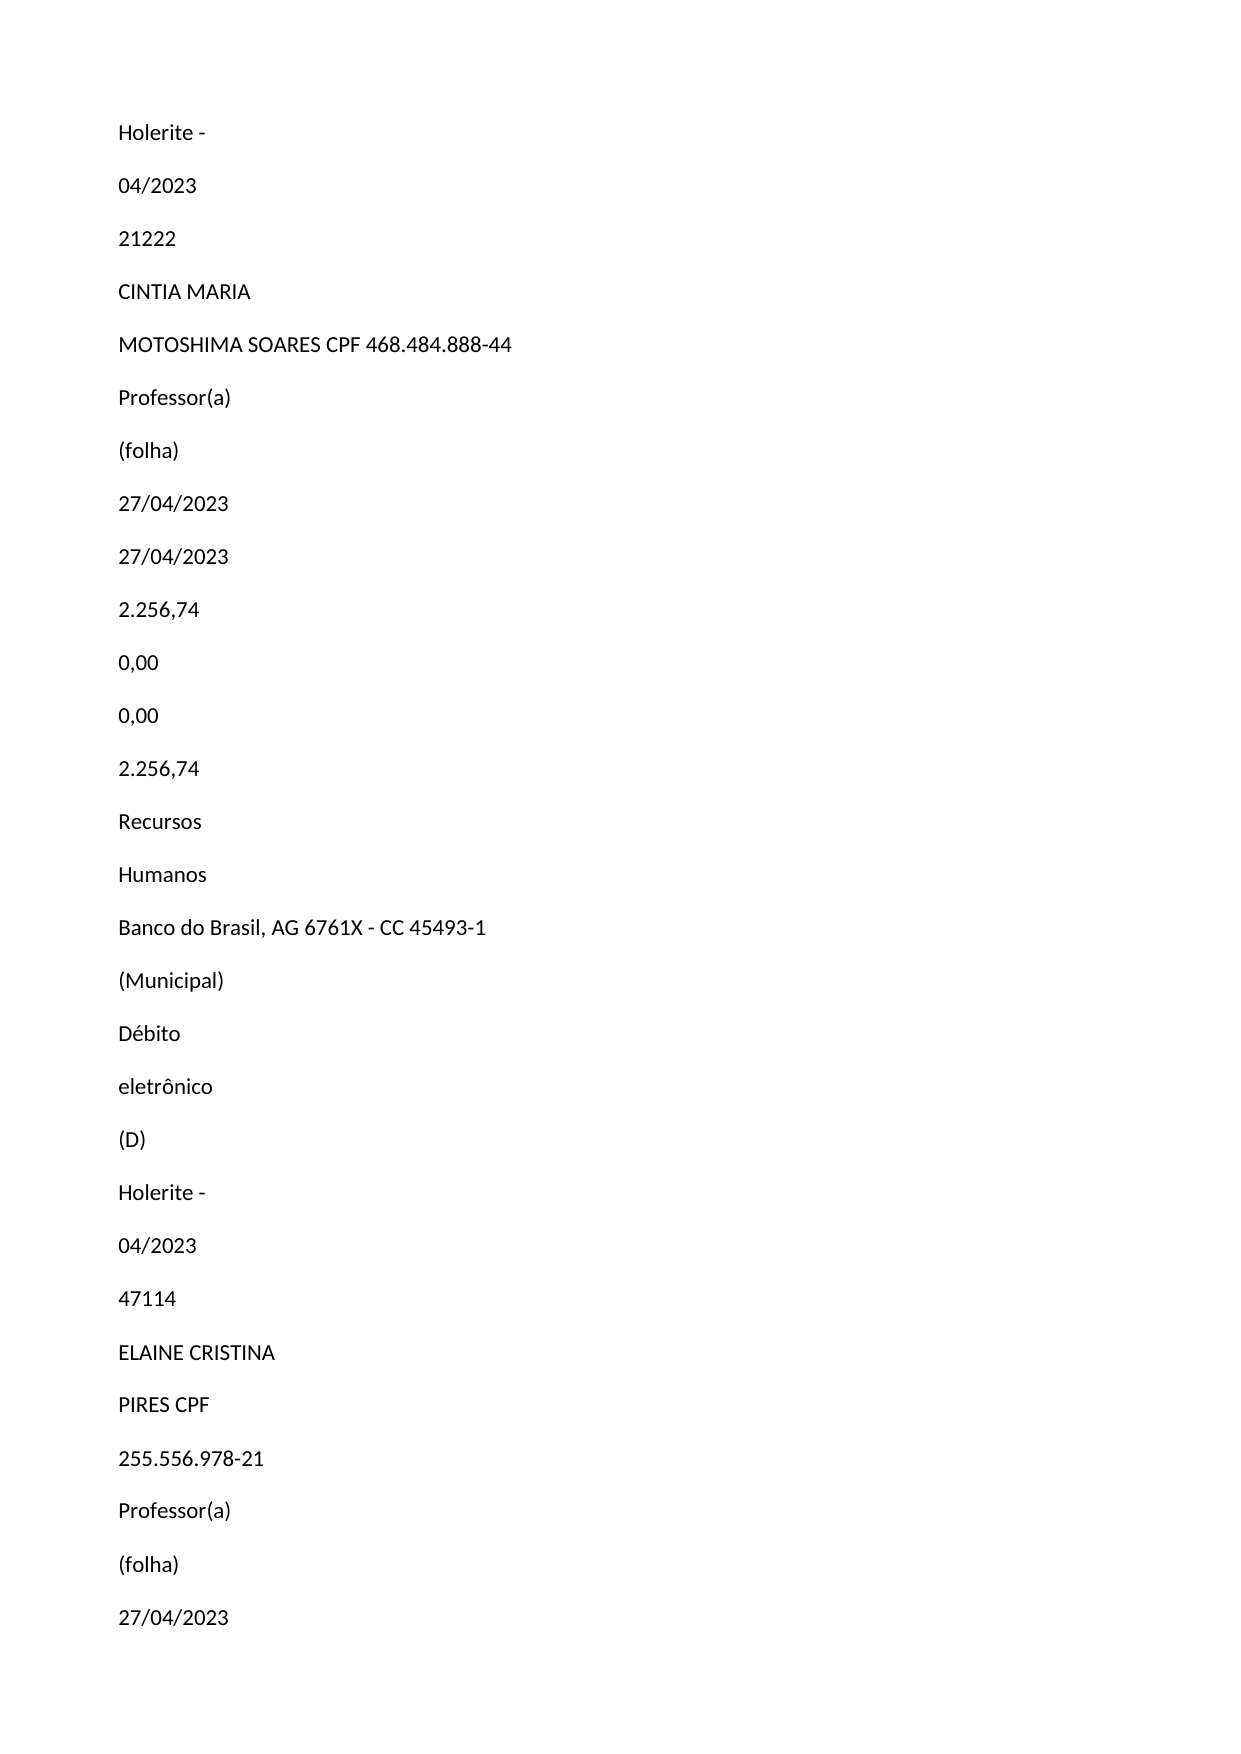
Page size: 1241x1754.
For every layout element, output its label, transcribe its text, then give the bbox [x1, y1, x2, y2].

text Professor(a) [118, 1497, 1122, 1525]
text 2.256,74 [118, 754, 1122, 782]
text Holerite - [118, 118, 1122, 146]
text 21222 [118, 224, 1122, 252]
text Professor(a) [118, 383, 1122, 411]
text 04/2023 [118, 171, 1122, 199]
text (folha) [118, 1550, 1122, 1578]
text 2.256,74 [118, 595, 1122, 623]
text Holerite - [118, 1178, 1122, 1207]
text 27/04/2023 [118, 542, 1122, 570]
text PIRES CPF [118, 1391, 1122, 1419]
text eletrônico [118, 1072, 1122, 1101]
text 255.556.978-21 [118, 1444, 1122, 1472]
text Recursos [118, 807, 1122, 835]
text MOTOSHIMA SOARES CPF 468.484.888-44 [118, 330, 1122, 358]
text 47114 [118, 1284, 1122, 1313]
text (folha) [118, 436, 1122, 464]
text 27/04/2023 [118, 489, 1122, 517]
text ELAINE CRISTINA [118, 1338, 1122, 1366]
text 04/2023 [118, 1232, 1122, 1259]
text (D) [118, 1126, 1122, 1153]
text Débito [118, 1019, 1122, 1047]
text Banco do Brasil, AG 6761X - CC 45493-1 [118, 913, 1122, 941]
text 27/04/2023 [118, 1603, 1122, 1631]
text (Municipal) [118, 966, 1122, 994]
text 0,00 [118, 701, 1122, 729]
text Humanos [118, 860, 1122, 888]
text 0,00 [118, 648, 1122, 676]
text CINTIA MARIA [118, 277, 1122, 305]
